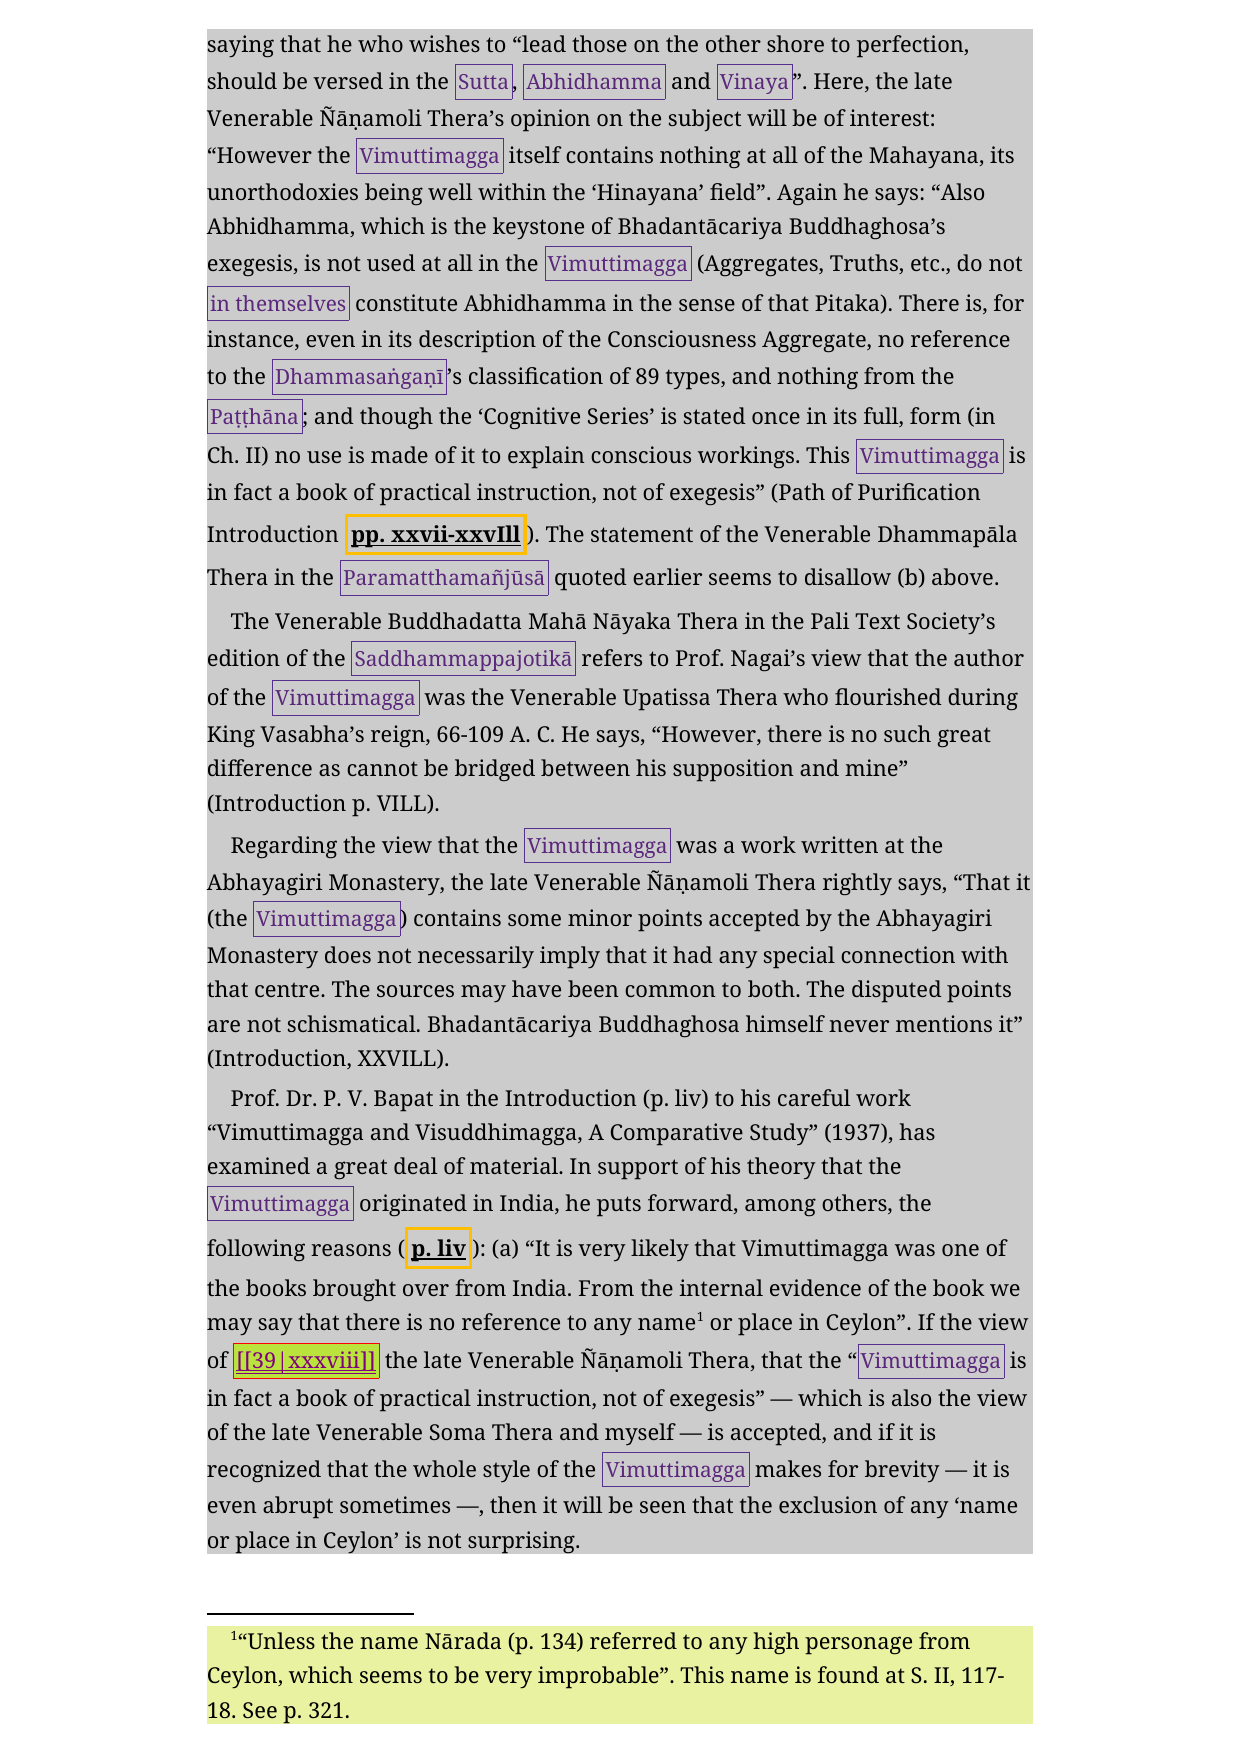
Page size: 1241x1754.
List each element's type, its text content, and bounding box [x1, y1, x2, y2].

text “Unless the name Nārada (p. 134) referred to any high personage from Ceylon, which seems to be very improbable”. This name is found at S. II, 117-18. See p. 321. [207, 1626, 1033, 1724]
text Prof. Dr. P. V. Bapat in the Introduction (p. liv) to his careful work “Vimuttimagga and Visuddhimagga, A Comparative Study” (1937), has examined a great deal of material. In support of his theory that the Vimuttimagga originated in India, he puts forward, among others, the following reasons (p. liv): (a) “It is very likely that Vimuttimagga was one of the books brought over from India. From the internal evidence of the book we may say that there is no reference to any name or place in Ceylon”. If the view of [[39|xxxviii]] the late Venerable Ñāṇamoli Thera, that the “Vimuttimagga is in fact a book of practical instruction, not of exegesis” — which is also the view of the late Venerable Soma Thera and myself — is accepted, and if it is recognized that the whole style of the Vimuttimagga makes for brevity — it is even abrupt sometimes —, then it will be seen that the exclusion of any ‘name or place in Ceylon’ is not surprising. [207, 1083, 1033, 1554]
text saying that he who wishes to “lead those on the other shore to perfection, should be versed in the Sutta, Abhidhamma and Vinaya”. Here, the late Venerable Ñāṇamoli Thera’s opinion on the subject will be of interest: “However the Vimuttimagga itself contains nothing at all of the Mahayana, its unorthodoxies being well within the ‘Hinayana’ field”. Again he says: “Also Abhidhamma, which is the keystone of Bhadantācariya Buddhaghosa’s exegesis, is not used at all in the Vimuttimagga (Aggregates, Truths, etc., do not in themselves constitute Abhidhamma in the sense of that Pitaka). There is, for instance, even in its description of the Consciousness Aggregate, no reference to the Dhammasaṅgaṇī’s classification of 89 types, and nothing from the Paṭṭhāna; and though the ‘Cognitive Series’ is stated once in its full, form (in Ch. II) no use is made of it to explain conscious workings. This Vimuttimagga is in fact a book of practical instruction, not of exegesis” (Path of Purification Introduction pp. xxvii-xxvIll). The statement of the Venerable Dhammapāla Thera in the Paramatthamañjūsā quoted earlier seems to disallow (b) above. [207, 29, 1033, 595]
text Regarding the view that the Vimuttimagga was a work written at the Abhayagiri Monastery, the late Venerable Ñāṇamoli Thera rightly says, “That it (the Vimuttimagga) contains some minor points accepted by the Abhayagiri Monastery does not necessarily imply that it had any special connection with that centre. The sources may have been common to both. The disputed points are not schismatical. Bhadantācariya Buddhaghosa himself never mentions it” (Introduction, XXVILL). [207, 828, 1033, 1073]
text The Venerable Buddhadatta Mahā Nāyaka Thera in the Pali Text Society’s edition of the Saddhammappajotikā refers to Prof. Nagai’s view that the author of the Vimuttimagga was the Venerable Upatissa Thera who flourished during King Vasabha’s reign, 66-109 A. C. He says, “However, there is no such great difference as cannot be bridged between his supposition and mine” (Introduction p. VILL). [207, 606, 1033, 817]
